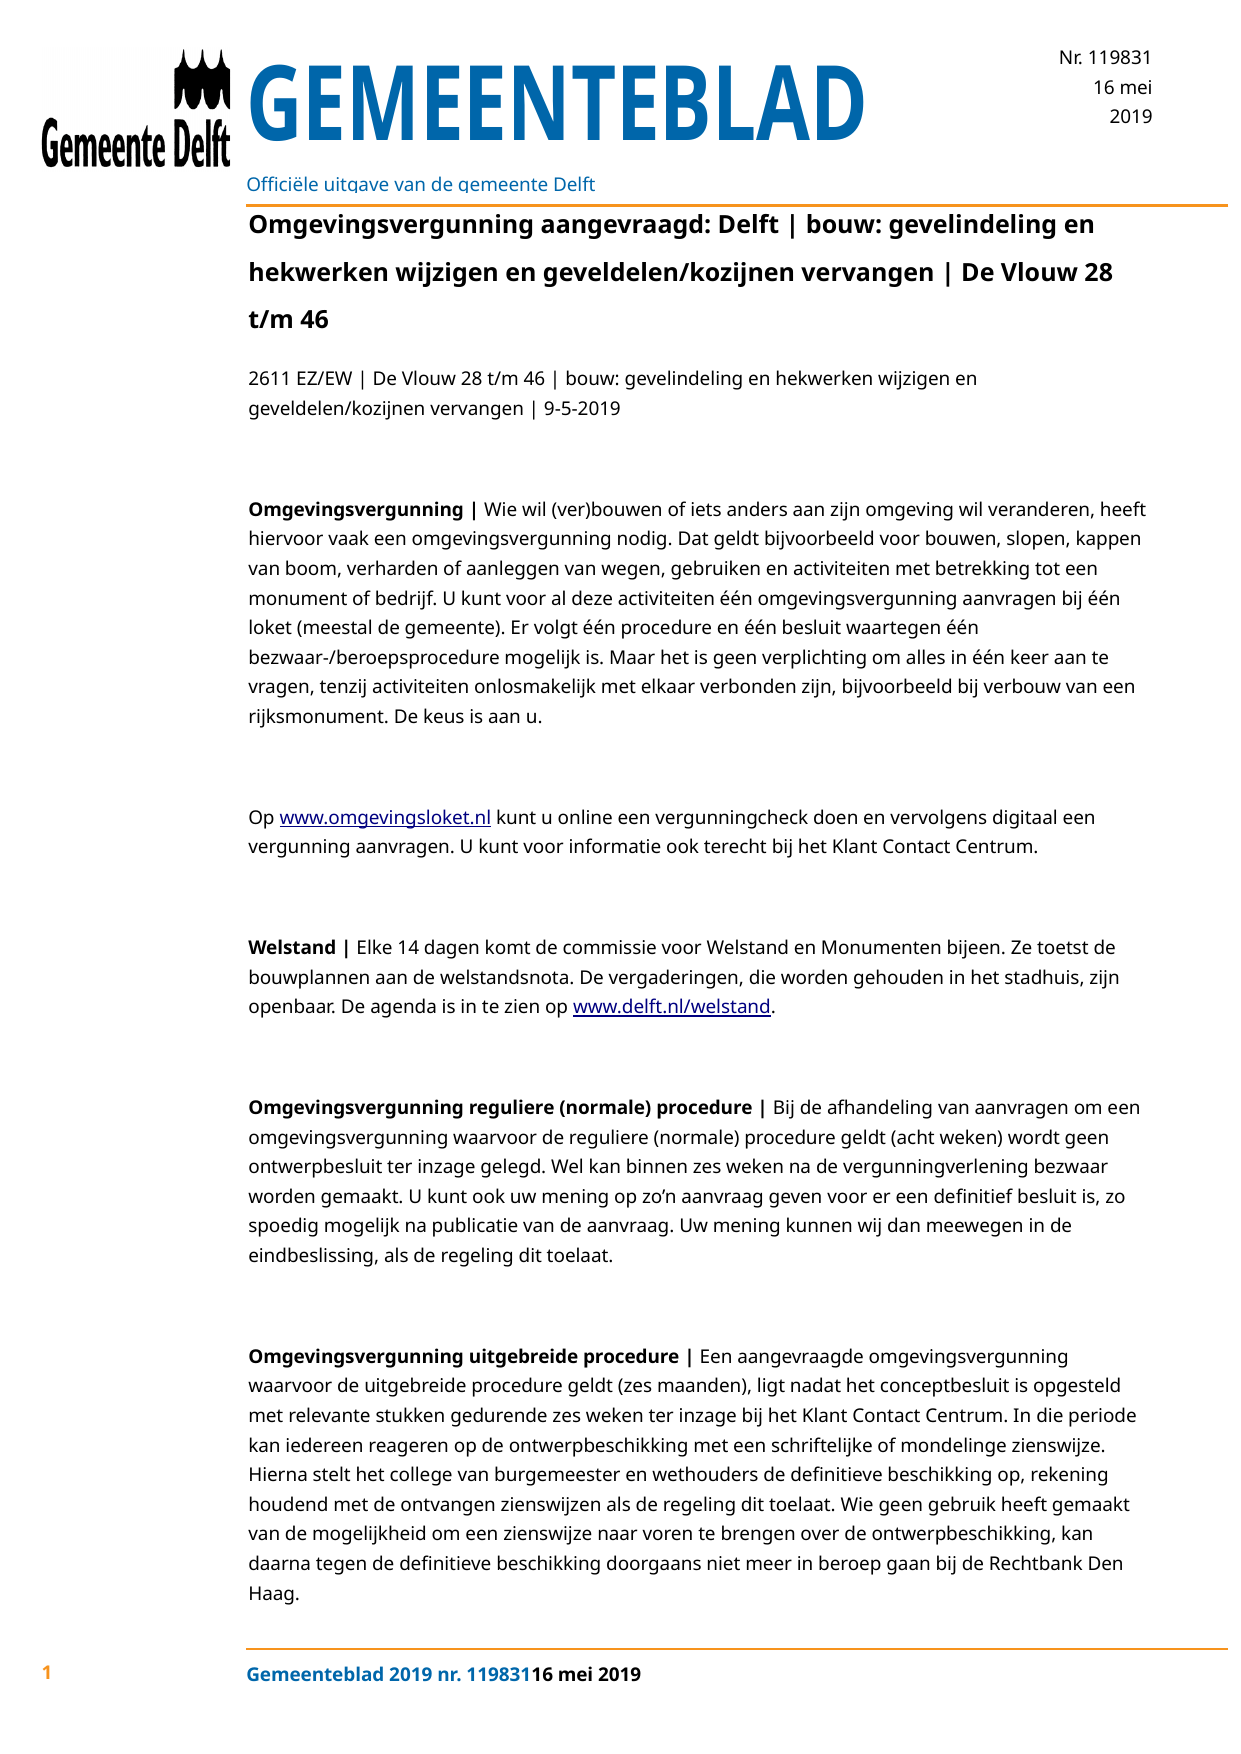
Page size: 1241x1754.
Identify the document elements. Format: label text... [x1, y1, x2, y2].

text Omgevingsvergunning | Wie wil (ver)bouwen of iets anders aan zijn omgeving wil veranderen, heeft hiervoor vaak een omgevingsvergunning nodig. Dat geldt bijvoorbeeld voor bouwen, slopen, kappen van boom, verharden of aanleggen van wegen, gebruiken en activiteiten met betrekking tot een monument of bedrijf. U kunt voor al deze activiteiten één omgevingsvergunning aanvragen bij één loket (meestal de gemeente). Er volgt één procedure en één besluit waartegen één bezwaar-/beroepsprocedure mogelijk is. Maar het is geen verplichting om alles in één keer aan te vragen, tenzij activiteiten onlosmakelijk met elkaar verbonden zijn, bijvoorbeeld bij verbouw van een rijksmonument. De keus is aan u. [248, 496, 1152, 729]
text Welstand | Elke 14 dagen komt de commissie voor Welstand en Monumenten bijeen. Ze toetst de bouwplannen aan de welstandsnota. De vergaderingen, die worden gehouden in het stadhuis, zijn openbaar. De agenda is in te zien op www.delft.nl/welstand. [248, 934, 1152, 1019]
text 2611 EZ/EW | De Vlouw 28 t/m 46 | bouw: gevelindeling en hekwerken wijzigen en geveldelen/kozijnen vervangen | 9-5-2019 [248, 366, 1152, 421]
text Op www.omgevingsloket.nl kunt u online een vergunningcheck doen en vervolgens digitaal een vergunning aanvragen. U kunt voor informatie ook terecht bij het Klant Contact Centrum. [248, 804, 1152, 859]
text Omgevingsvergunning reguliere (normale) procedure | Bij de afhandeling van aanvragen om een omgevingsvergunning waarvoor de reguliere (normale) procedure geldt (acht weken) wordt geen ontwerpbesluit ter inzage gelegd. Wel kan binnen zes weken na de vergunningverlening bezwaar worden gemaakt. U kunt ook uw mening op zo’n aanvraag geven voor er een definitief besluit is, zo spoedig mogelijk na publicatie van de aanvraag. Uw mening kunnen wij dan meewegen in de eindbeslissing, als de regeling dit toelaat. [248, 1094, 1152, 1268]
picture [41, 47, 231, 172]
text Omgevingsvergunning aangevraagd: Delft | bouw: gevelindeling en hekwerken wijzigen en geveldelen/kozijnen vervangen | De Vlouw 28 t/m 46 [248, 207, 1152, 336]
text Omgevingsvergunning uitgebreide procedure | Een aangevraagde omgevingsvergunning waarvoor de uitgebreide procedure geldt (zes maanden), ligt nadat het conceptbesluit is opgesteld met relevante stukken gedurende zes weken ter inzage bij het Klant Contact Centrum. In die periode kan iedereen reageren op de ontwerpbeschikking met een schriftelijke of mondelinge zienswijze. Hierna stelt het college van burgemeester en wethouders de definitieve beschikking op, rekening houdend met de ontvangen zienswijzen als de regeling dit toelaat. Wie geen gebruik heeft gemaakt van de mogelijkheid om een zienswijze naar voren te brengen over de ontwerpbeschikking, kan daarna tegen de definitieve beschikking doorgaans niet meer in beroep gaan bij de Rechtbank Den Haag. [248, 1343, 1152, 1605]
